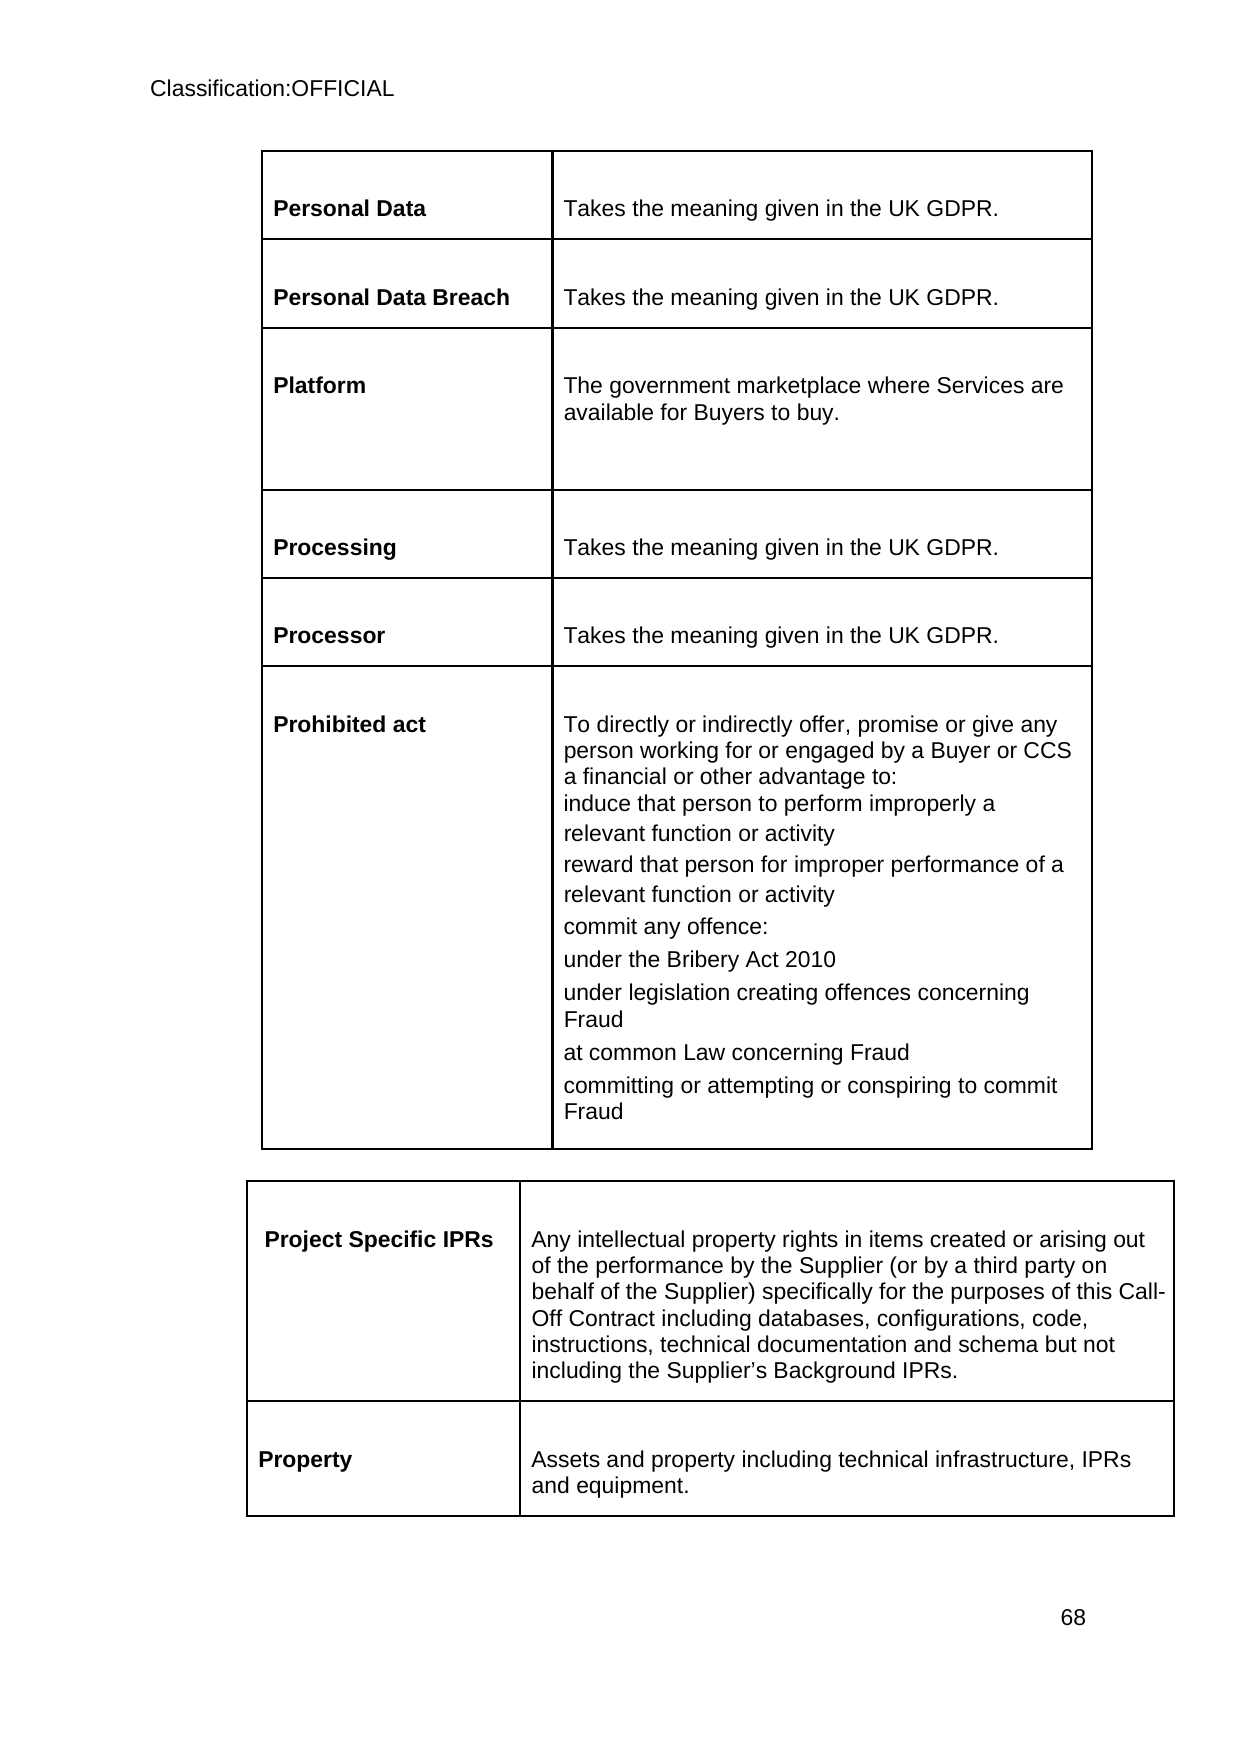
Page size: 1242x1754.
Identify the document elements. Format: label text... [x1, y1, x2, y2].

table_cell Personal Data [263, 152, 551, 238]
table_cell Prohibited act [263, 667, 551, 1148]
table_cell Takes the meaning given in the UK GDPR. [554, 240, 1091, 327]
table_cell Takes the meaning given in the UK GDPR. [554, 152, 1091, 238]
table_cell Assets and property including technical infrastructure, IPRs and equipment. [521, 1402, 1173, 1515]
table_cell Processing [263, 491, 551, 577]
table_cell The government marketplace where Services are available for Buyers to buy. [554, 329, 1091, 488]
table_cell To directly or indirectly offer, promise or give any person working for or engaged by a Buyer or CCS a financial or other advantage to: induce that person to perform improperly a relevant function or activity reward that person for improper performance of a relevant function or activity commit any offence: under the Bribery Act 2010 under legislation creating offences concerning Fraud at common Law concerning Fraud committing or attempting or conspiring to commit Fraud [554, 667, 1091, 1148]
table_header Project Specific IPRs [248, 1182, 519, 1400]
table_cell Personal Data Breach [263, 240, 551, 327]
table_cell Takes the meaning given in the UK GDPR. [554, 579, 1091, 665]
table_cell Processor [263, 579, 551, 665]
table_cell Property [248, 1402, 519, 1515]
table_header Any intellectual property rights in items created or arising out of the performance by the Supplier (or by a third party on behalf of the Supplier) specifically for the purposes of this Call-Off Contract including databases, configurations, code, instructions, technical documentation and schema but not including the Supplier’s Background IPRs. [521, 1182, 1173, 1400]
table_cell Takes the meaning given in the UK GDPR. [554, 491, 1091, 577]
table_cell Platform [263, 329, 551, 488]
